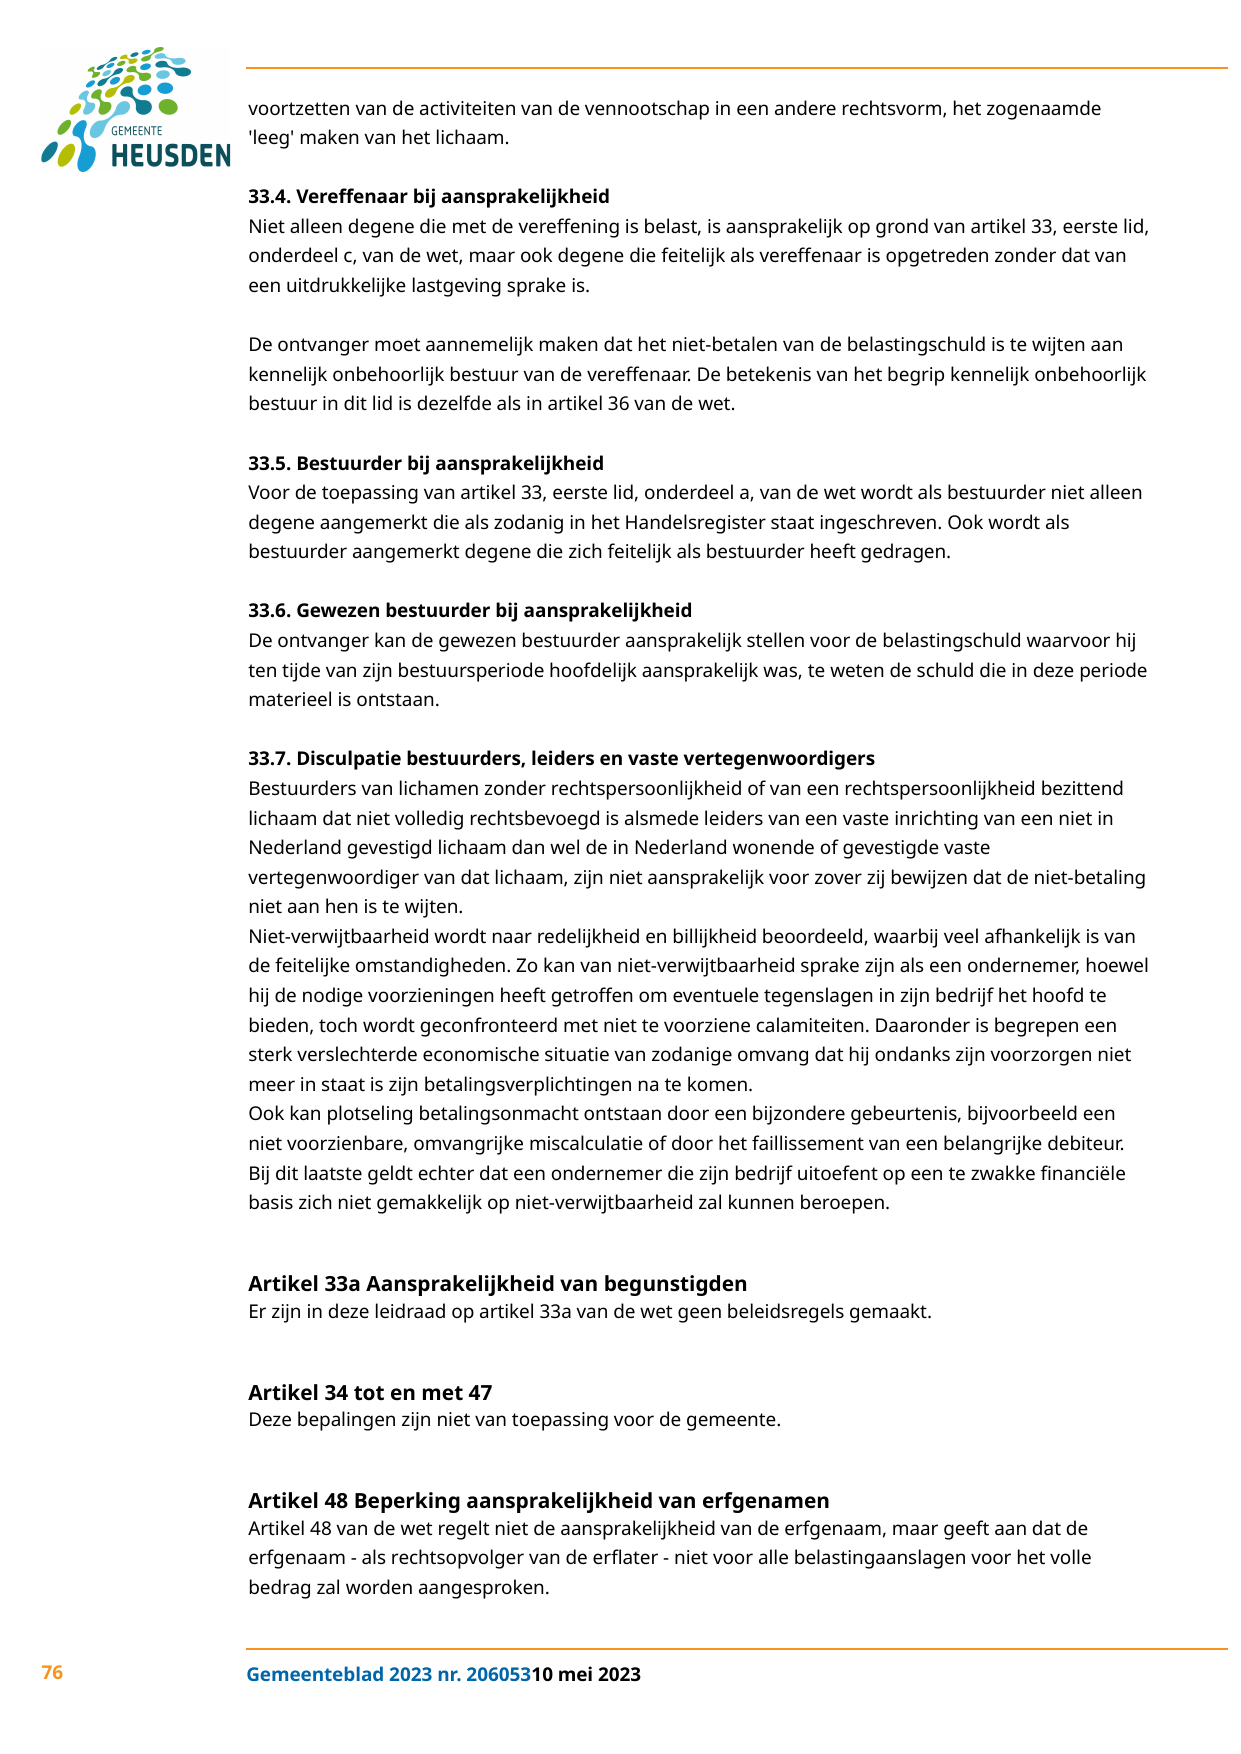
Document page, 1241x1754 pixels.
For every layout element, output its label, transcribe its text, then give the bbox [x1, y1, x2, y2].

text Artikel 33a Aansprakelijkheid van begunstigden [248, 1269, 1152, 1298]
text Voor de toepassing van artikel 33, eerste lid, onderdeel a, van de wet wordt als bestuurder niet alleen degene aangemerkt die als zodanig in het Handelsregister staat ingeschreven. Ook wordt als bestuurder aangemerkt degene die zich feitelijk als bestuurder heeft gedragen. [248, 479, 1152, 564]
text 33.4. Vereffenaar bij aansprakelijkheid [248, 183, 1152, 209]
text Niet-verwijtbaarheid wordt naar redelijkheid en billijkheid beoordeeld, waarbij veel afhankelijk is van de feitelijke omstandigheden. Zo kan van niet-verwijtbaarheid sprake zijn als een ondernemer, hoewel hij de nodige voorzieningen heeft getroffen om eventuele tegenslagen in zijn bedrijf het hoofd te bieden, toch wordt geconfronteerd met niet te voorziene calamiteiten. Daaronder is begrepen een sterk verslechterde economische situatie van zodanige omvang dat hij ondanks zijn voorzorgen niet meer in staat is zijn betalingsverplichtingen na te komen. [248, 923, 1152, 1097]
text 33.6. Gewezen bestuurder bij aansprakelijkheid [248, 598, 1152, 623]
text 33.7. Disculpatie bestuurders, leiders en vaste vertegenwoordigers [248, 746, 1152, 771]
text Ook kan plotseling betalingsonmacht ontstaan door een bijzondere gebeurtenis, bijvoorbeeld een niet voorzienbare, omvangrijke miscalculatie of door het faillissement van een belangrijke debiteur. Bij dit laatste geldt echter dat een ondernemer die zijn bedrijf uitoefent op een te zwakke financiële basis zich niet gemakkelijk op niet-verwijtbaarheid zal kunnen beroepen. [248, 1101, 1152, 1215]
text De ontvanger moet aannemelijk maken dat het niet-betalen van de belastingschuld is te wijten aan kennelijk onbehoorlijk bestuur van de vereffenaar. De betekenis van het begrip kennelijk onbehoorlijk bestuur in dit lid is dezelfde als in artikel 36 van de wet. [248, 331, 1152, 416]
text De ontvanger kan de gewezen bestuurder aansprakelijk stellen voor de belastingschuld waarvoor hij ten tijde van zijn bestuursperiode hoofdelijk aansprakelijk was, te weten de schuld die in deze periode materieel is ontstaan. [248, 627, 1152, 712]
text Artikel 48 van de wet regelt niet de aansprakelijkheid van de erfgenaam, maar geeft aan dat de erfgenaam - als rechtsopvolger van de erflater - niet voor alle belastingaanslagen voor het volle bedrag zal worden aangesproken. [248, 1515, 1152, 1599]
text Artikel 34 tot en met 47 [248, 1378, 1152, 1406]
text Er zijn in deze leidraad op artikel 33a van de wet geen beleidsregels gemaakt. [248, 1298, 1152, 1323]
text voortzetten van de activiteiten van de vennootschap in een andere rechtsvorm, het zogenaamde 'leeg' maken van het lichaam. [248, 95, 1152, 150]
text Niet alleen degene die met de vereffening is belast, is aansprakelijk op grond van artikel 33, eerste lid, onderdeel c, van de wet, maar ook degene die feitelijk als vereffenaar is opgetreden zonder dat van een uitdrukkelijke lastgeving sprake is. [248, 213, 1152, 298]
text 33.5. Bestuurder bij aansprakelijkheid [248, 450, 1152, 476]
picture [41, 47, 231, 172]
text Deze bepalingen zijn niet van toepassing voor de gemeente. [248, 1406, 1152, 1432]
text Bestuurders van lichamen zonder rechtspersoonlijkheid of van een rechtspersoonlijkheid bezittend lichaam dat niet volledig rechtsbevoegd is alsmede leiders van een vaste inrichting van een niet in Nederland gevestigd lichaam dan wel de in Nederland wonende of gevestigde vaste vertegenwoordiger van dat lichaam, zijn niet aansprakelijk voor zover zij bewijzen dat de niet-betaling niet aan hen is te wijten. [248, 775, 1152, 919]
text Artikel 48 Beperking aansprakelijkheid van erfgenamen [248, 1486, 1152, 1515]
